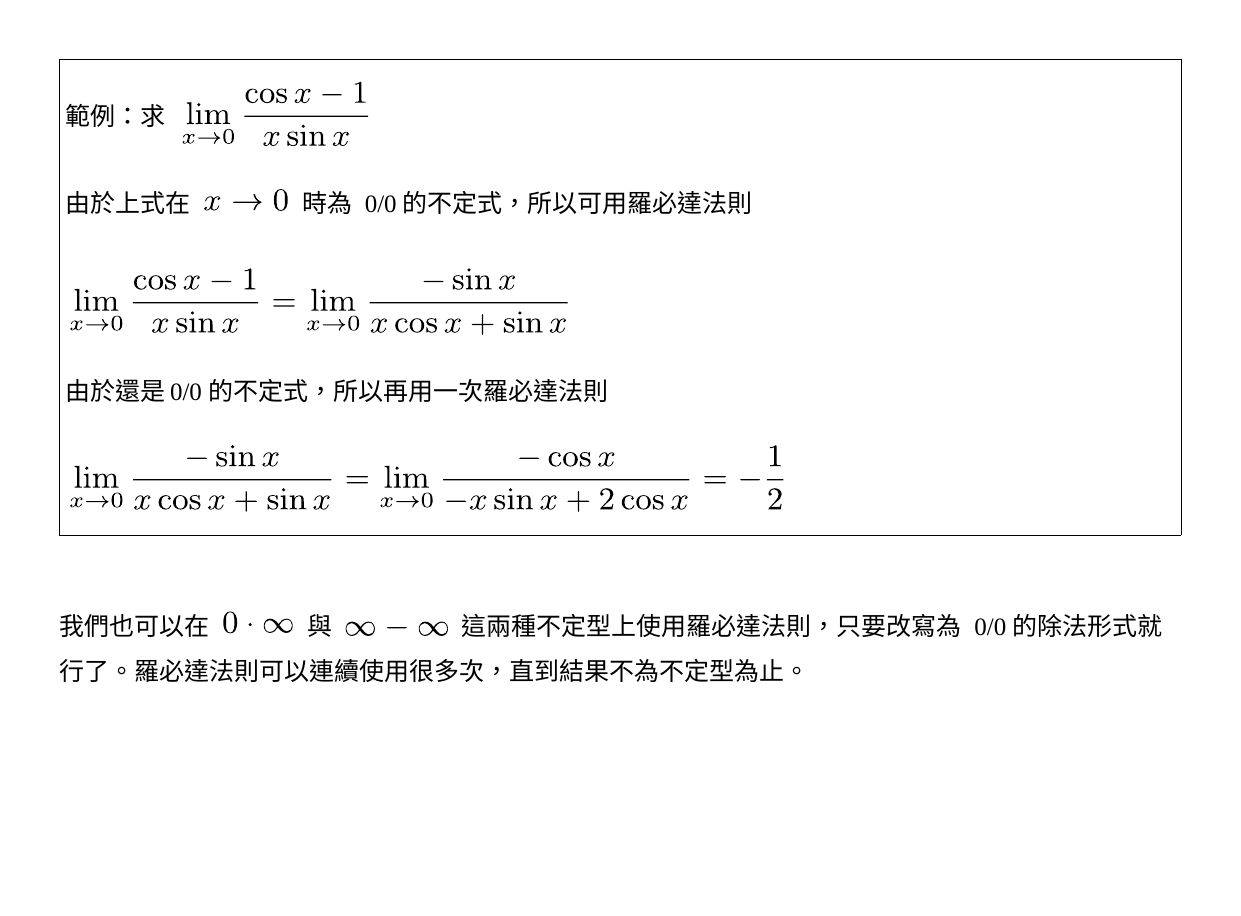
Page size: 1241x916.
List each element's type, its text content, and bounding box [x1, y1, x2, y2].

table_header 範例：求 由於上式在 時為 0/0 的不定式，所以可用羅必達法則 由於還是0/0 的不定式，所以再用一次羅必達法則 [60, 60, 1181, 535]
text 我們也可以在 與 這兩種不定型上使用羅必達法則，只要改寫為 0/0 的除法形式就行了。羅必達法則可以連續使用很多次，直到結果不為不定型為止。 [59, 606, 1181, 688]
